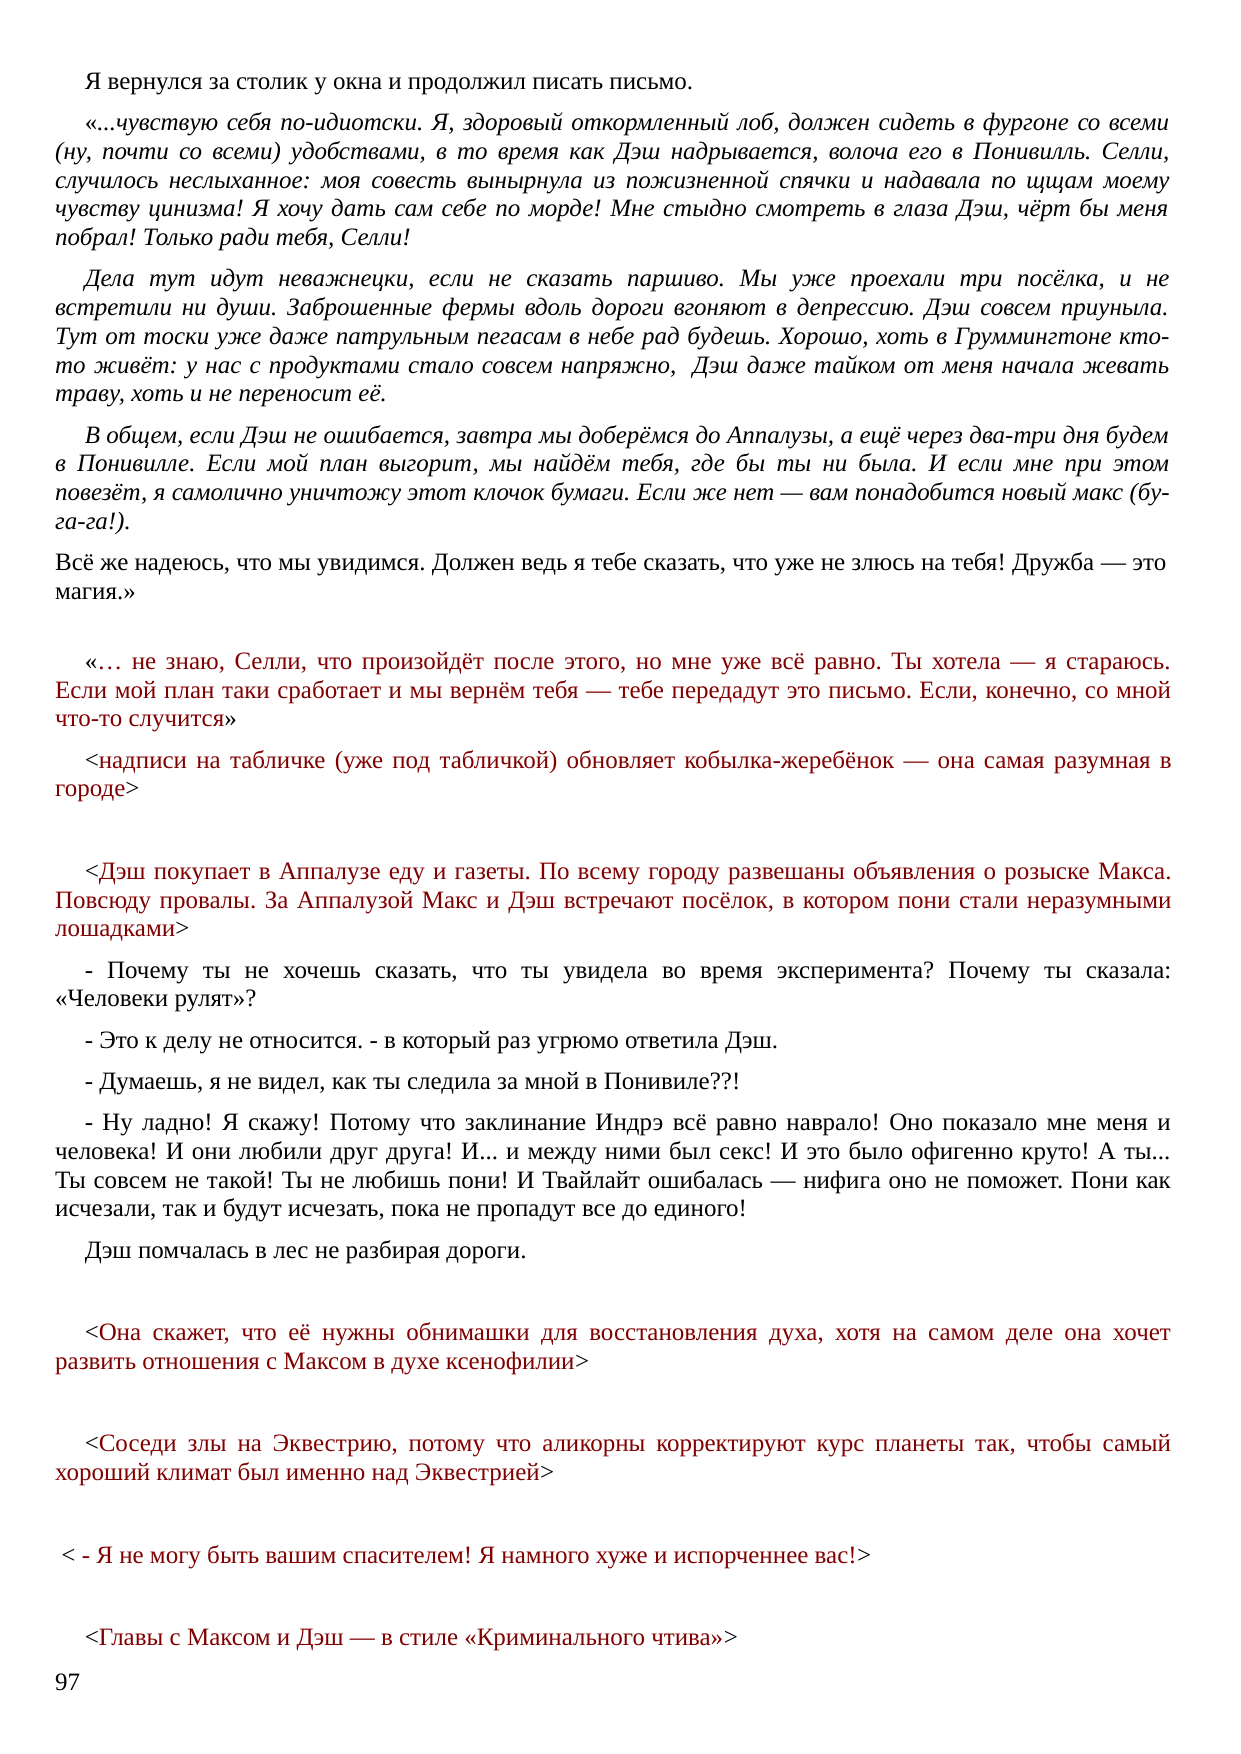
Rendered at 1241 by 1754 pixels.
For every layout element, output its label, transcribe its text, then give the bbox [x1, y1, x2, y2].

text Всё же надеюсь, что мы увидимся. Должен ведь я тебе сказать, что уже не злюсь на тебя! Дружба — это магия.» [55, 547, 1173, 605]
text В общем, если Дэш не ошибается, завтра мы доберёмся до Аппалузы, а ещё через два-три дня будем в Понивилле. Если мой план выгорит, мы найдём тебя, где бы ты ни была. И если мне при этом повезёт, я самолично уничтожу этот клочок бумаги. Если же нет — вам понадобится новый макс (бу-га-га!). [55, 420, 1173, 535]
text <Дэш покупает в Аппалузе еду и газеты. По всему городу развешаны объявления о розыске Макса. Повсюду провалы. За Аппалузой Макс и Дэш встречают посёлок, в котором пони стали неразумными лошадками> [55, 856, 1173, 942]
text <Главы с Максом и Дэш — в стиле «Криминального чтива»> [55, 1622, 1173, 1651]
text «… не знаю, Селли, что произойдёт после этого, но мне уже всё равно. Ты хотела — я стараюсь. Если мой план таки сработает и мы вернём тебя — тебе передадут это письмо. Если, конечно, со мной что-то случится» [55, 646, 1173, 732]
text - Это к делу не относится. - в который раз угрюмо ответила Дэш. [55, 1025, 1173, 1053]
text - Почему ты не хочешь сказать, что ты увидела во время эксперимента? Почему ты сказала: «Человеки рулят»? [55, 955, 1173, 1012]
text <надписи на табличке (уже под табличкой) обновляет кобылка-жеребёнок — она самая разумная в городе> [55, 745, 1173, 802]
text < - Я не могу быть вашим спасителем! Я намного хуже и испорченнее вас!> [55, 1540, 1173, 1568]
text «...чувствую себя по-идиотски. Я, здоровый откормленный лоб, должен сидеть в фургоне со всеми (ну, почти со всеми) удобствами, в то время как Дэш надрывается, волоча его в Понивилль. Селли, случилось неслыханное: моя совесть вынырнула из пожизненной спячки и надавала по щщам моему чувству цинизма! Я хочу дать сам себе по морде! Мне стыдно смотреть в глаза Дэш, чёрт бы меня побрал! Только ради тебя, Селли! [55, 107, 1173, 251]
text Я вернулся за столик у окна и продолжил писать письмо. [55, 66, 1173, 95]
text <Соседи злы на Эквестрию, потому что аликорны корректируют курс планеты так, чтобы самый хороший климат был именно над Эквестрией> [55, 1428, 1173, 1486]
text Дела тут идут неважнецки, если не сказать паршиво. Мы уже проехали три посёлка, и не встретили ни души. Заброшенные фермы вдоль дороги вгоняют в депрессию. Дэш совсем приуныла. Тут от тоски уже даже патрульным пегасам в небе рад будешь. Хорошо, хоть в Груммингтоне кто-то живёт: у нас с продуктами стало совсем напряжно, Дэш даже тайком от меня начала жевать траву, хоть и не переносит её. [55, 263, 1173, 407]
text Дэш помчалась в лес не разбирая дороги. [55, 1235, 1173, 1263]
text - Ну ладно! Я скажу! Потому что заклинание Индрэ всё равно наврало! Оно показало мне меня и человека! И они любили друг друга! И... и между ними был секс! И это было офигенно круто! А ты... Ты совсем не такой! Ты не любишь пони! И Твайлайт ошибалась — нифига оно не поможет. Пони как исчезали, так и будут исчезать, пока не пропадут все до единого! [55, 1107, 1173, 1222]
text - Думаешь, я не видел, как ты следила за мной в Понивиле??! [55, 1066, 1173, 1095]
text <Она скажет, что её нужны обнимашки для восстановления духа, хотя на самом деле она хочет развить отношения с Максом в духе ксенофилии> [55, 1317, 1173, 1375]
